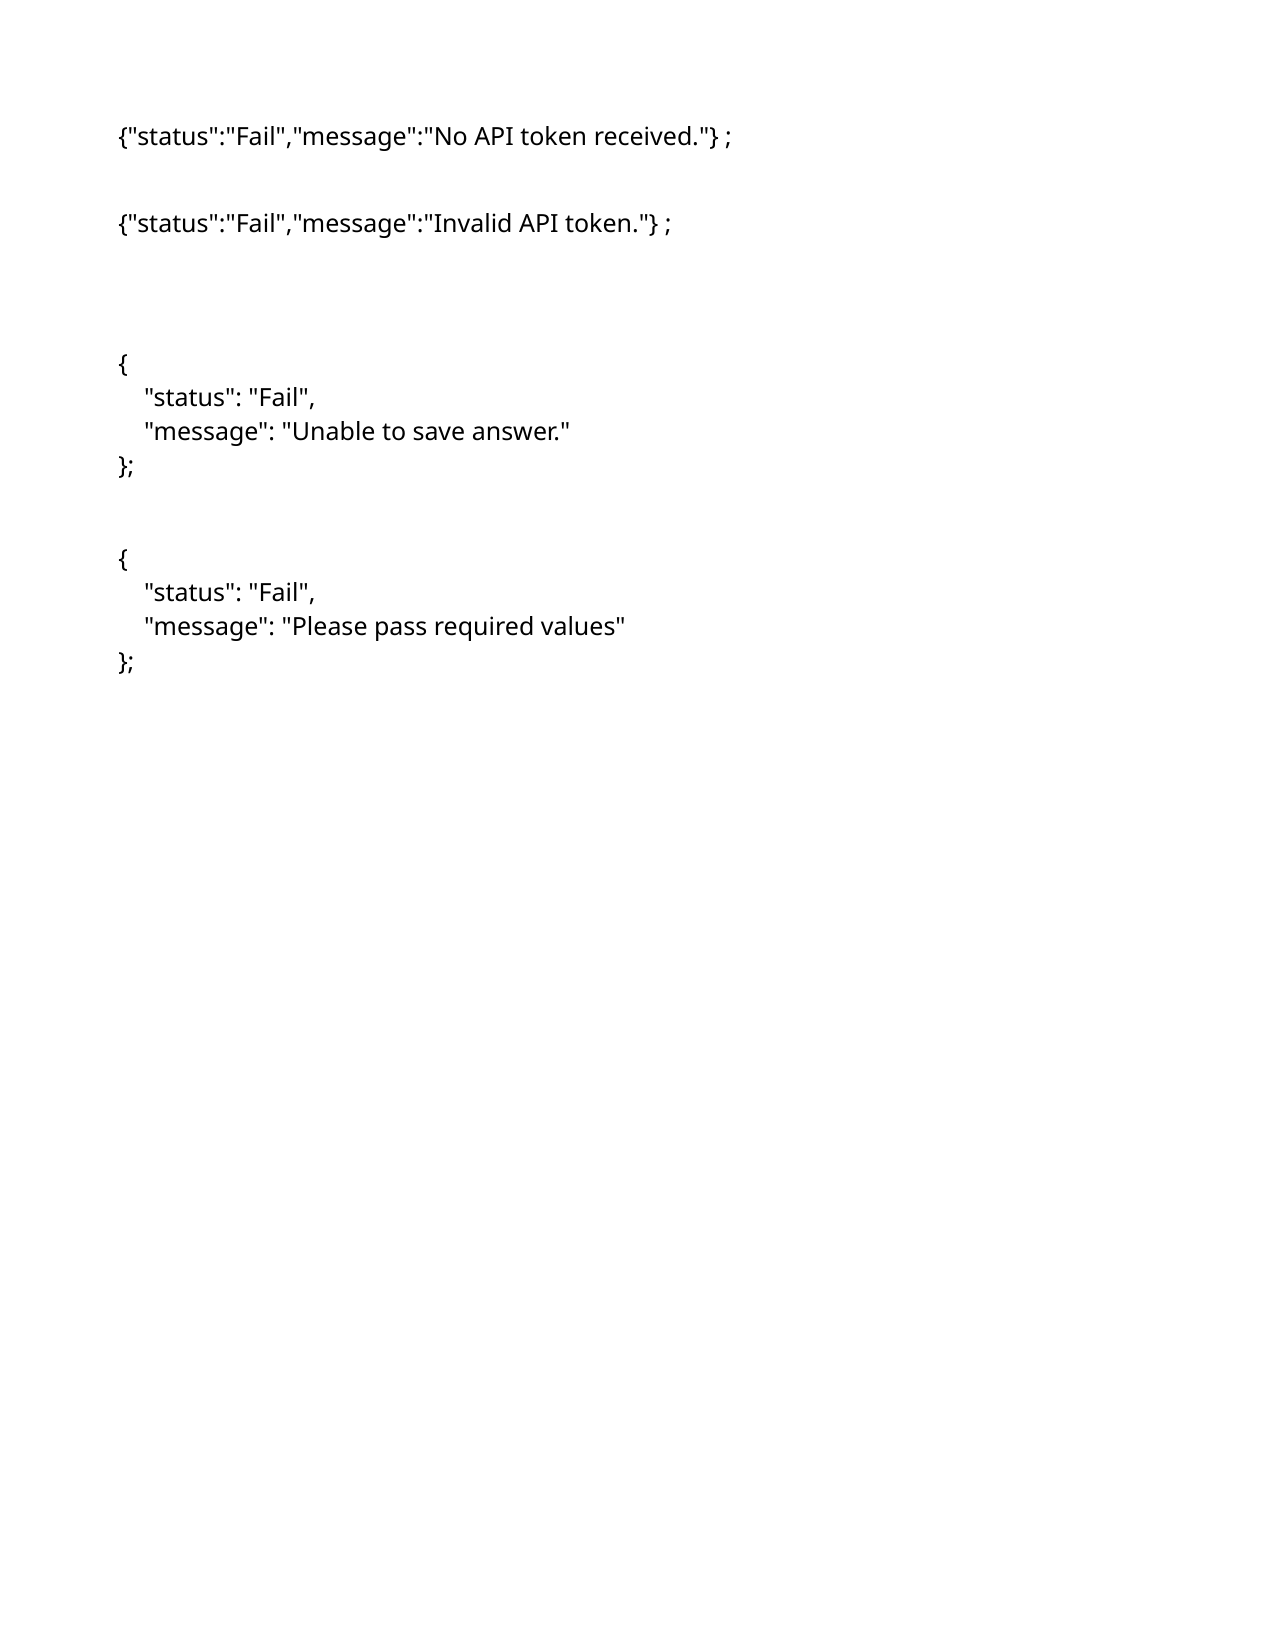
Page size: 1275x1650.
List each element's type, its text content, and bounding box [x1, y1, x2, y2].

text { "status": "Fail", "message": "Please pass required values" }; [118, 541, 1157, 677]
text {"status":"Fail","message":"Invalid API token."} ; [118, 206, 1157, 240]
text {"status":"Fail","message":"No API token received."} ; [118, 118, 1157, 152]
text { "status": "Fail", "message": "Unable to save answer." }; [118, 346, 1157, 482]
